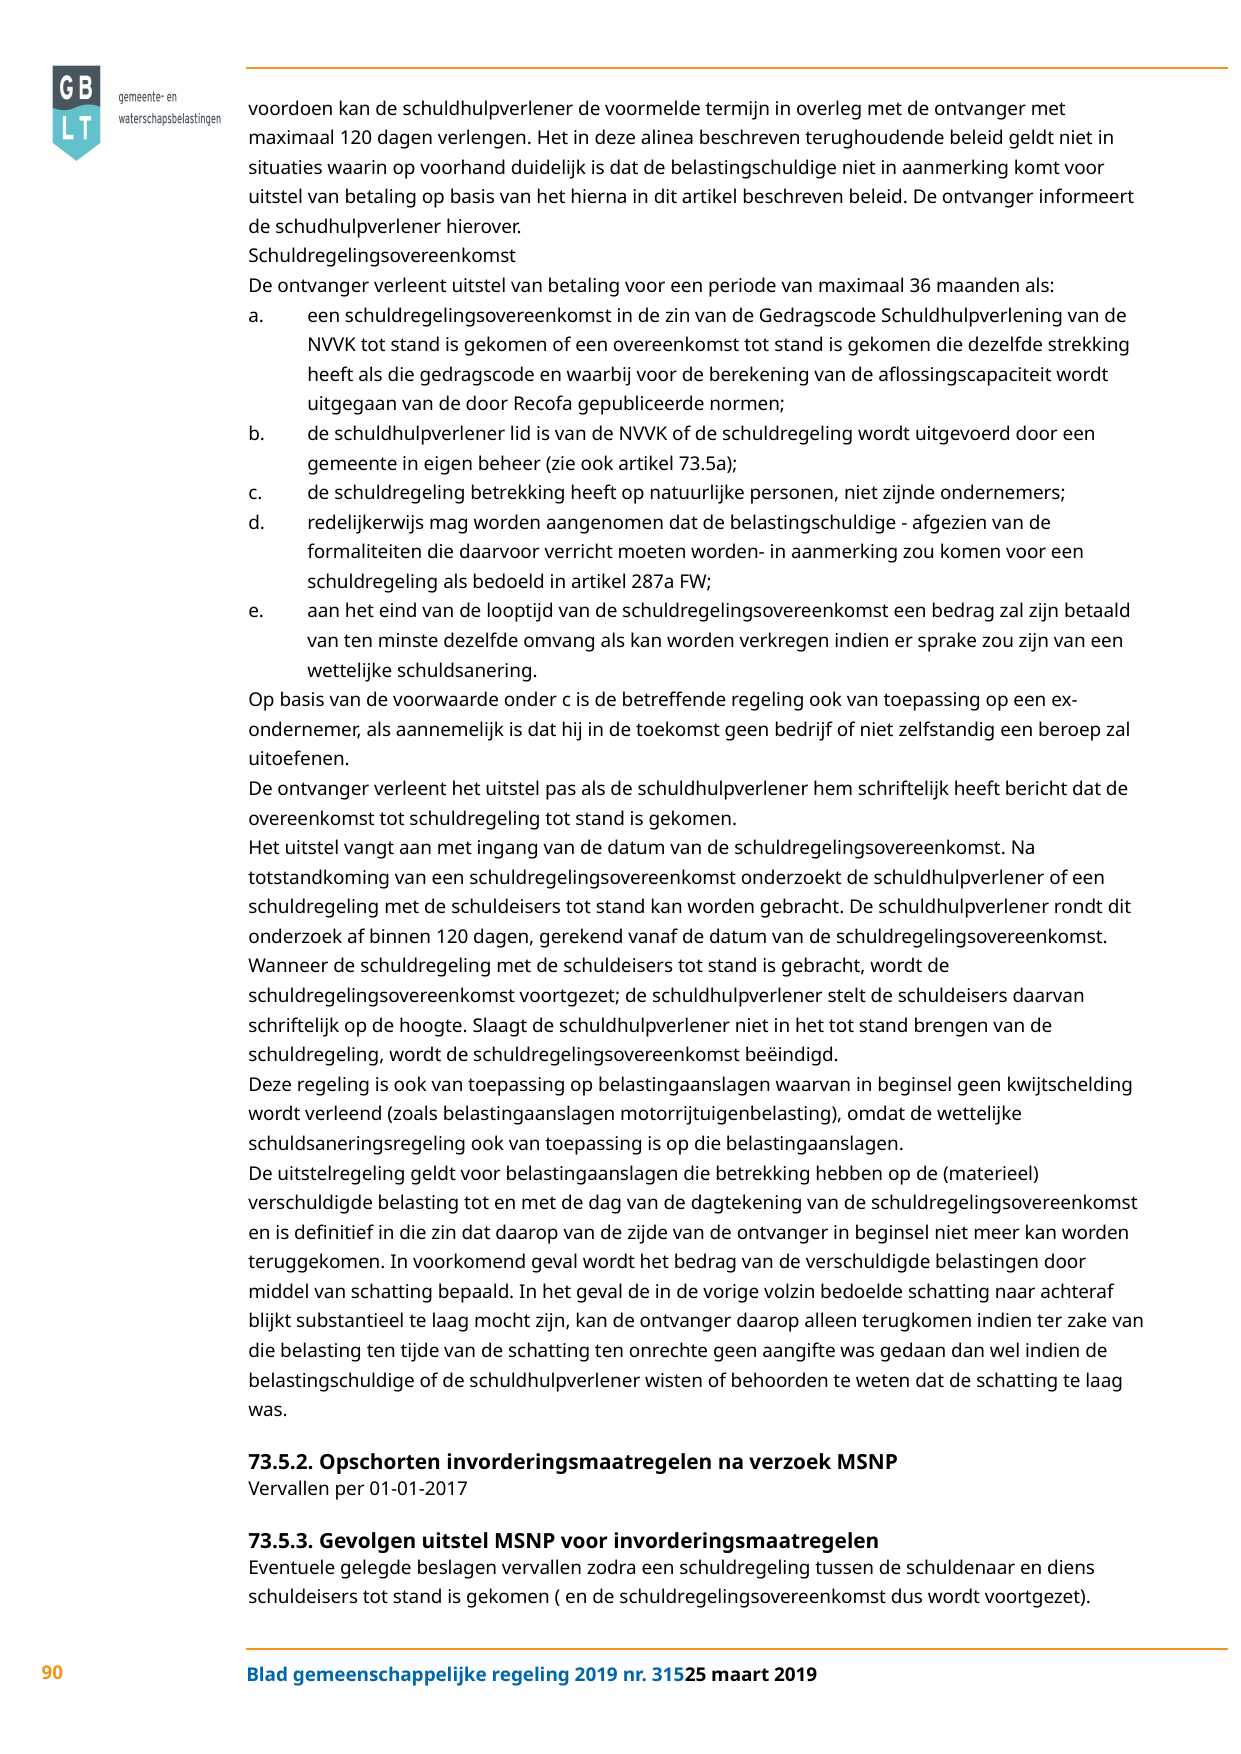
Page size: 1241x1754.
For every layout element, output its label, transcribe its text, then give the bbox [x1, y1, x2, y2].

list redelijkerwijs mag worden aangenomen dat de belastingschuldige - afgezien van de formaliteiten die daarvoor verricht moeten worden- in aanmerking zou komen voor een schuldregeling als bedoeld in artikel 287a FW; [248, 509, 1152, 594]
text 73.5.2. Opschorten invorderingsmaatregelen na verzoek MSNP [248, 1447, 1152, 1475]
text voordoen kan de schuldhulpverlener de voormelde termijn in overleg met de ontvanger met maximaal 120 dagen verlengen. Het in deze alinea beschreven terughoudende beleid geldt niet in situaties waarin op voorhand duidelijk is dat de belastingschuldige niet in aanmerking komt voor uitstel van betaling op basis van het hierna in dit artikel beschreven beleid. De ontvanger informeert de schudhulpverlener hierover. [248, 95, 1152, 239]
text Vervallen per 01-01-2017 [248, 1475, 1152, 1501]
text Schuldregelingsovereenkomst [248, 243, 1152, 268]
text De ontvanger verleent het uitstel pas als de schuldhulpverlener hem schriftelijk heeft bericht dat de overeenkomst tot schuldregeling tot stand is gekomen. [248, 775, 1152, 831]
text Eventuele gelegde beslagen vervallen zodra een schuldregeling tussen de schuldenaar en diens schuldeisers tot stand is gekomen ( en de schuldregelingsovereenkomst dus wordt voortgezet). [248, 1554, 1152, 1609]
list aan het eind van de looptijd van de schuldregelingsovereenkomst een bedrag zal zijn betaald van ten minste dezelfde omvang als kan worden verkregen indien er sprake zou zijn van een wettelijke schuldsanering. [248, 598, 1152, 683]
text 73.5.3. Gevolgen uitstel MSNP voor invorderingsmaatregelen [248, 1526, 1152, 1554]
picture [41, 47, 231, 172]
text De ontvanger verleent uitstel van betaling voor een periode van maximaal 36 maanden als: [248, 272, 1152, 298]
text Deze regeling is ook van toepassing op belastingaanslagen waarvan in beginsel geen kwijtschelding wordt verleend (zoals belastingaanslagen motorrijtuigenbelasting), omdat de wettelijke schuldsaneringsregeling ook van toepassing is op die belastingaanslagen. [248, 1071, 1152, 1156]
text Op basis van de voorwaarde onder c is de betreffende regeling ook van toepassing op een ex-ondernemer, als aannemelijk is dat hij in de toekomst geen bedrijf of niet zelfstandig een beroep zal uitoefenen. [248, 686, 1152, 771]
text De uitstelregeling geldt voor belastingaanslagen die betrekking hebben op de (materieel) verschuldigde belasting tot en met de dag van de dagtekening van de schuldregelingsovereenkomst en is definitief in die zin dat daarop van de zijde van de ontvanger in beginsel niet meer kan worden teruggekomen. In voorkomend geval wordt het bedrag van de verschuldigde belastingen door middel van schatting bepaald. In het geval de in de vorige volzin bedoelde schatting naar achteraf blijkt substantieel te laag mocht zijn, kan de ontvanger daarop alleen terugkomen indien ter zake van die belasting ten tijde van de schatting ten onrechte geen aangifte was gedaan dan wel indien de belastingschuldige of de schuldhulpverlener wisten of behoorden te weten dat de schatting te laag was. [248, 1160, 1152, 1422]
text Het uitstel vangt aan met ingang van de datum van de schuldregelingsovereenkomst. Na totstandkoming van een schuldregelingsovereenkomst onderzoekt de schuldhulpverlener of een schuldregeling met de schuldeisers tot stand kan worden gebracht. De schuldhulpverlener rondt dit onderzoek af binnen 120 dagen, gerekend vanaf de datum van de schuldregelingsovereenkomst. Wanneer de schuldregeling met de schuldeisers tot stand is gebracht, wordt de schuldregelingsovereenkomst voortgezet; de schuldhulpverlener stelt de schuldeisers daarvan schriftelijk op de hoogte. Slaagt de schuldhulpverlener niet in het tot stand brengen van de schuldregeling, wordt de schuldregelingsovereenkomst beëindigd. [248, 834, 1152, 1067]
list een schuldregelingsovereenkomst in de zin van de Gedragscode Schuldhulpverlening van de NVVK tot stand is gekomen of een overeenkomst tot stand is gekomen die dezelfde strekking heeft als die gedragscode en waarbij voor de berekening van de aflossingscapaciteit wordt uitgegaan van de door Recofa gepubliceerde normen; [248, 302, 1152, 416]
list de schuldregeling betrekking heeft op natuurlijke personen, niet zijnde ondernemers; [248, 479, 1152, 505]
list de schuldhulpverlener lid is van de NVVK of de schuldregeling wordt uitgevoerd door een gemeente in eigen beheer (zie ook artikel 73.5a); [248, 420, 1152, 476]
